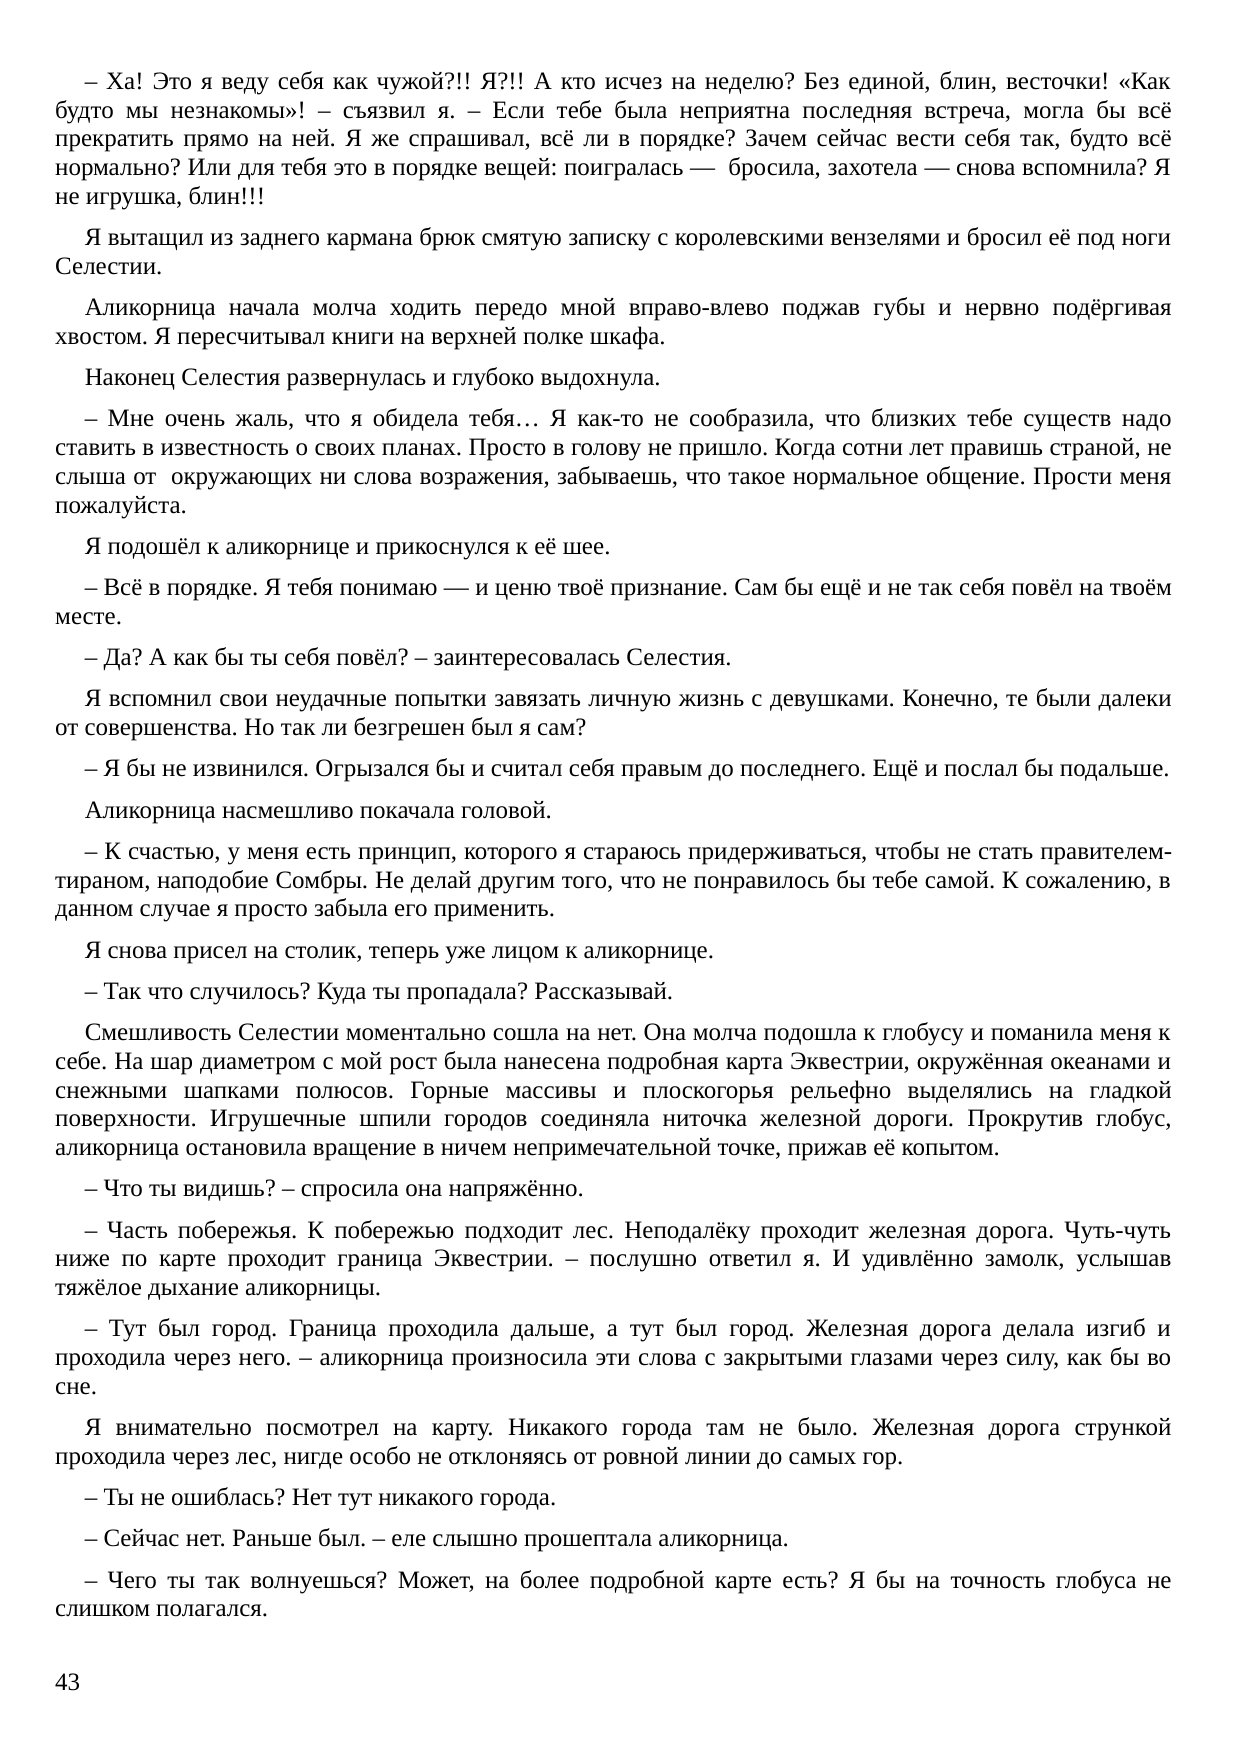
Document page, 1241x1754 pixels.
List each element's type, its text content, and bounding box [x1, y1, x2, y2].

text Аликорница насмешливо покачала головой. [55, 795, 1173, 823]
text – Мне очень жаль, что я обидела тебя… Я как-то не сообразила, что близких тебе существ надо ставить в известность о своих планах. Просто в голову не пришло. Когда сотни лет правишь страной, не слыша от окружающих ни слова возражения, забываешь, что такое нормальное общение. Прости меня пожалуйста. [55, 403, 1173, 518]
text Я вспомнил свои неудачные попытки завязать личную жизнь с девушками. Конечно, те были далеки от совершенства. Но так ли безгрешен был я сам? [55, 683, 1173, 741]
text Наконец Селестия развернулась и глубоко выдохнула. [55, 362, 1173, 391]
text Я вытащил из заднего кармана брюк смятую записку с королевскими вензелями и бросил её под ноги Селестии. [55, 222, 1173, 280]
text – Ха! Это я веду себя как чужой?!! Я?!! А кто исчез на неделю? Без единой, блин, весточки! «Как будто мы незнакомы»! – съязвил я. – Если тебе была неприятна последняя встреча, могла бы всё прекратить прямо на ней. Я же спрашивал, всё ли в порядке? Зачем сейчас вести себя так, будто всё нормально? Или для тебя это в порядке вещей: поигралась — бросила, захотела — снова вспомнила? Я не игрушка, блин!!! [55, 66, 1173, 210]
text – Сейчас нет. Раньше был. – еле слышно прошептала аликорница. [55, 1523, 1173, 1552]
text Я внимательно посмотрел на карту. Никакого города там не было. Железная дорога стрункой проходила через лес, нигде особо не отклоняясь от ровной линии до самых гор. [55, 1412, 1173, 1470]
text – Я бы не извинился. Огрызался бы и считал себя правым до последнего. Ещё и послал бы подальше. [55, 753, 1173, 782]
text – Что ты видишь? – спросила она напряжённо. [55, 1173, 1173, 1202]
text Я подошёл к аликорнице и прикоснулся к её шее. [55, 531, 1173, 560]
text – Часть побережья. К побережью подходит лес. Неподалёку проходит железная дорога. Чуть-чуть ниже по карте проходит граница Эквестрии. – послушно ответил я. И удивлённо замолк, услышав тяжёлое дыхание аликорницы. [55, 1215, 1173, 1301]
text – Так что случилось? Куда ты пропадала? Рассказывай. [55, 976, 1173, 1005]
text Смешливость Селестии моментально сошла на нет. Она молча подошла к глобусу и поманила меня к себе. На шар диаметром с мой рост была нанесена подробная карта Эквестрии, окружённая океанами и снежными шапками полюсов. Горные массивы и плоскогорья рельефно выделялись на гладкой поверхности. Игрушечные шпили городов соединяла ниточка железной дороги. Прокрутив глобус, аликорница остановила вращение в ничем непримечательной точке, прижав её копытом. [55, 1017, 1173, 1161]
text – Всё в порядке. Я тебя понимаю — и ценю твоё признание. Сам бы ещё и не так себя повёл на твоём месте. [55, 572, 1173, 630]
text – Чего ты так волнуешься? Может, на более подробной карте есть? Я бы на точность глобуса не слишком полагался. [55, 1565, 1173, 1622]
text Аликорница начала молча ходить передо мной вправо-влево поджав губы и нервно подёргивая хвостом. Я пересчитывал книги на верхней полке шкафа. [55, 292, 1173, 350]
text – Ты не ошиблась? Нет тут никакого города. [55, 1482, 1173, 1511]
text Я снова присел на столик, теперь уже лицом к аликорнице. [55, 935, 1173, 963]
text – Да? А как бы ты себя повёл? – заинтересовалась Селестия. [55, 642, 1173, 671]
text – Тут был город. Граница проходила дальше, а тут был город. Железная дорога делала изгиб и проходила через него. – аликорница произносила эти слова с закрытыми глазами через силу, как бы во сне. [55, 1313, 1173, 1400]
text – К счастью, у меня есть принцип, которого я стараюсь придерживаться, чтобы не стать правителем-тираном, наподобие Сомбры. Не делай другим того, что не понравилось бы тебе самой. К сожалению, в данном случае я просто забыла его применить. [55, 836, 1173, 922]
